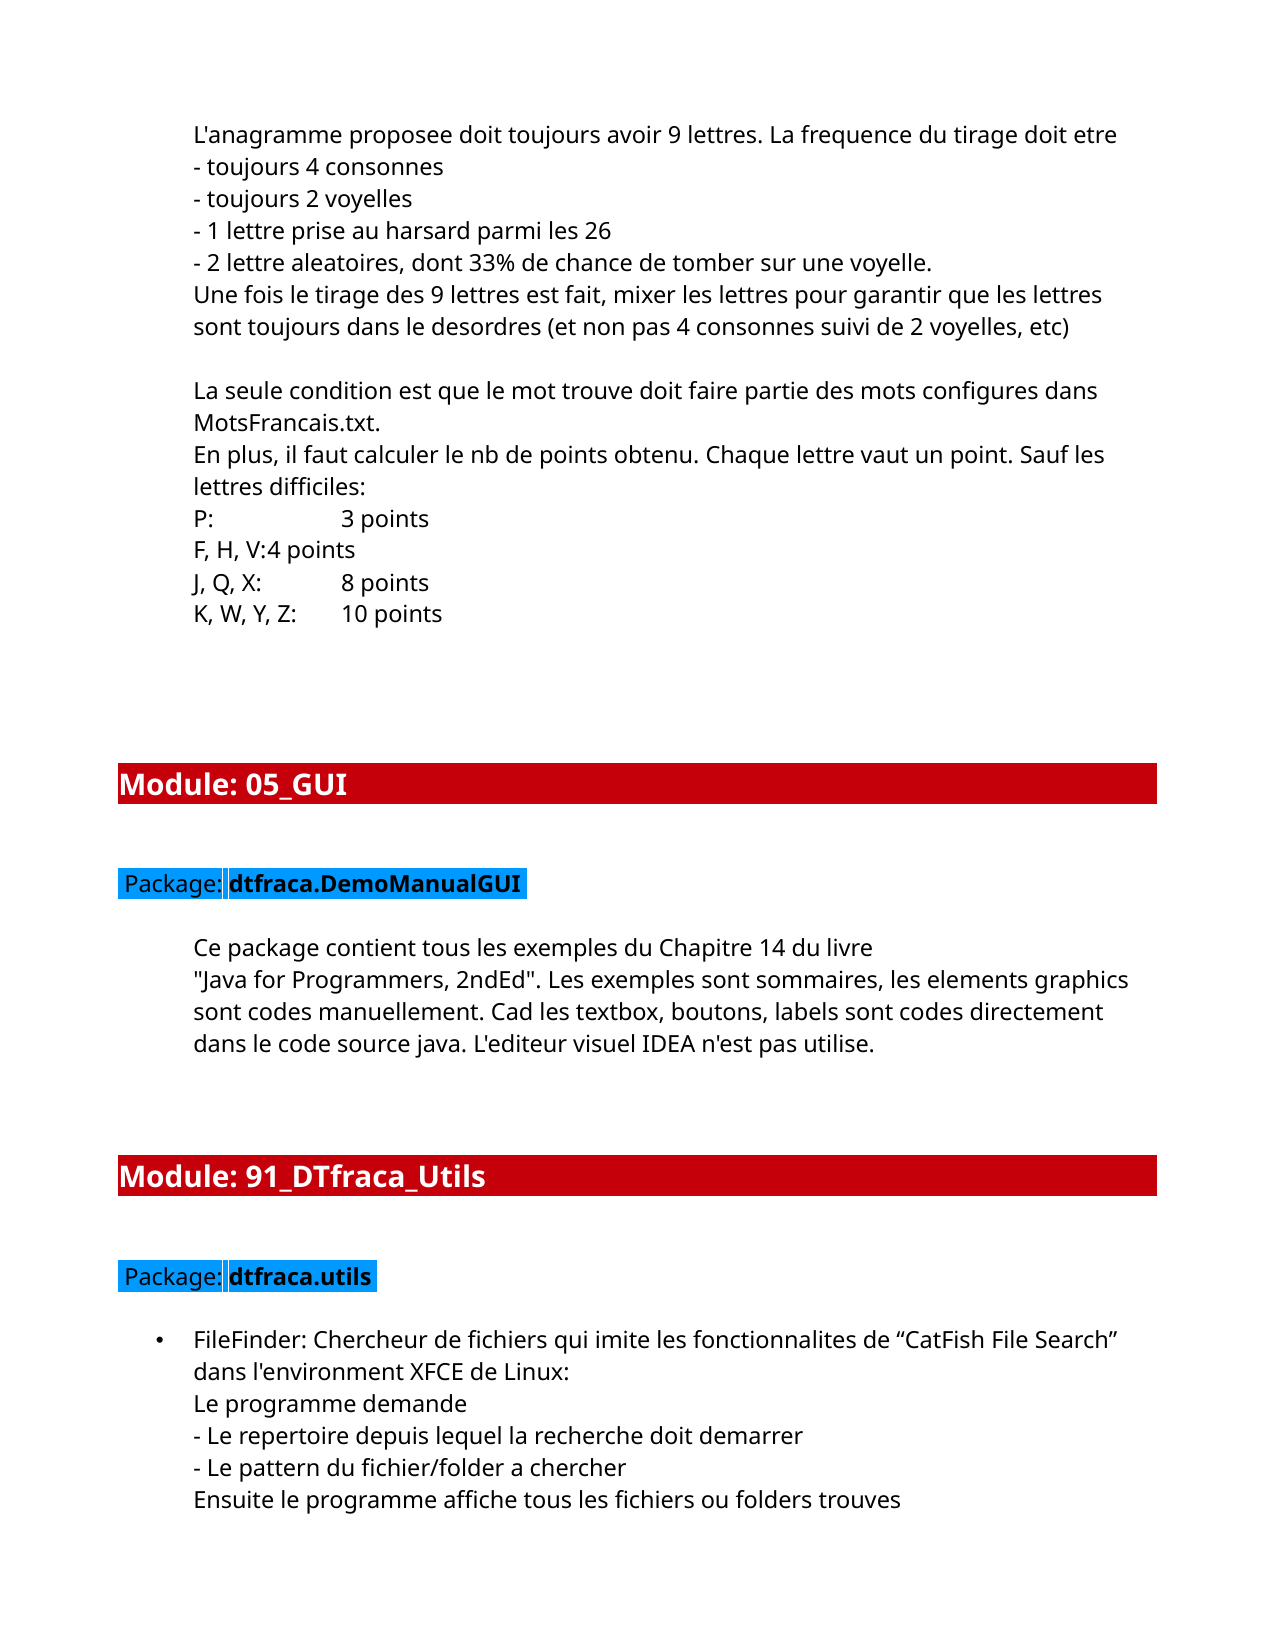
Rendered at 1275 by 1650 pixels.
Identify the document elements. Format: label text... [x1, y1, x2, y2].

text Module: 91_DTfraca_Utils [118, 1155, 1157, 1196]
text Package: dtfraca.utils [118, 1260, 1157, 1292]
text Module: 05_GUI [118, 763, 1157, 804]
list L'anagramme proposee doit toujours avoir 9 lettres. La frequence du tirage doit etre - toujours 4 consonnes - toujours 2 voyelles - 1 lettre prise au harsard parmi les 26 - 2 lettre aleatoires, dont 33% de chance de tomber sur une voyelle. Une fois le tirage des 9 lettres est fait, mixer les lettres pour garantir que les lettres sont toujours dans le desordres (et non pas 4 consonnes suivi de 2 voyelles, etc) La seule condition est que le mot trouve doit faire partie des mots configures dans MotsFrancais.txt. En plus, il faut calculer le nb de points obtenu. Chaque lettre vaut un point. Sauf les lettres difficiles: P: 3 points F, H, V: 4 points J, Q, X: 8 points K, W, Y, Z: 10 points [156, 118, 1157, 630]
list FileFinder: Chercheur de fichiers qui imite les fonctionnalites de “CatFish File Search” dans l'environment XFCE de Linux: Le programme demande - Le repertoire depuis lequel la recherche doit demarrer - Le pattern du fichier/folder a chercher Ensuite le programme affiche tous les fichiers ou folders trouves [156, 1324, 1157, 1516]
list Ce package contient tous les exemples du Chapitre 14 du livre "Java for Programmers, 2ndEd". Les exemples sont sommaires, les elements graphics sont codes manuellement. Cad les textbox, boutons, labels sont codes directement dans le code source java. L'editeur visuel IDEA n'est pas utilise. [156, 932, 1157, 1091]
text Package: dtfraca.DemoManualGUI [118, 868, 1157, 899]
